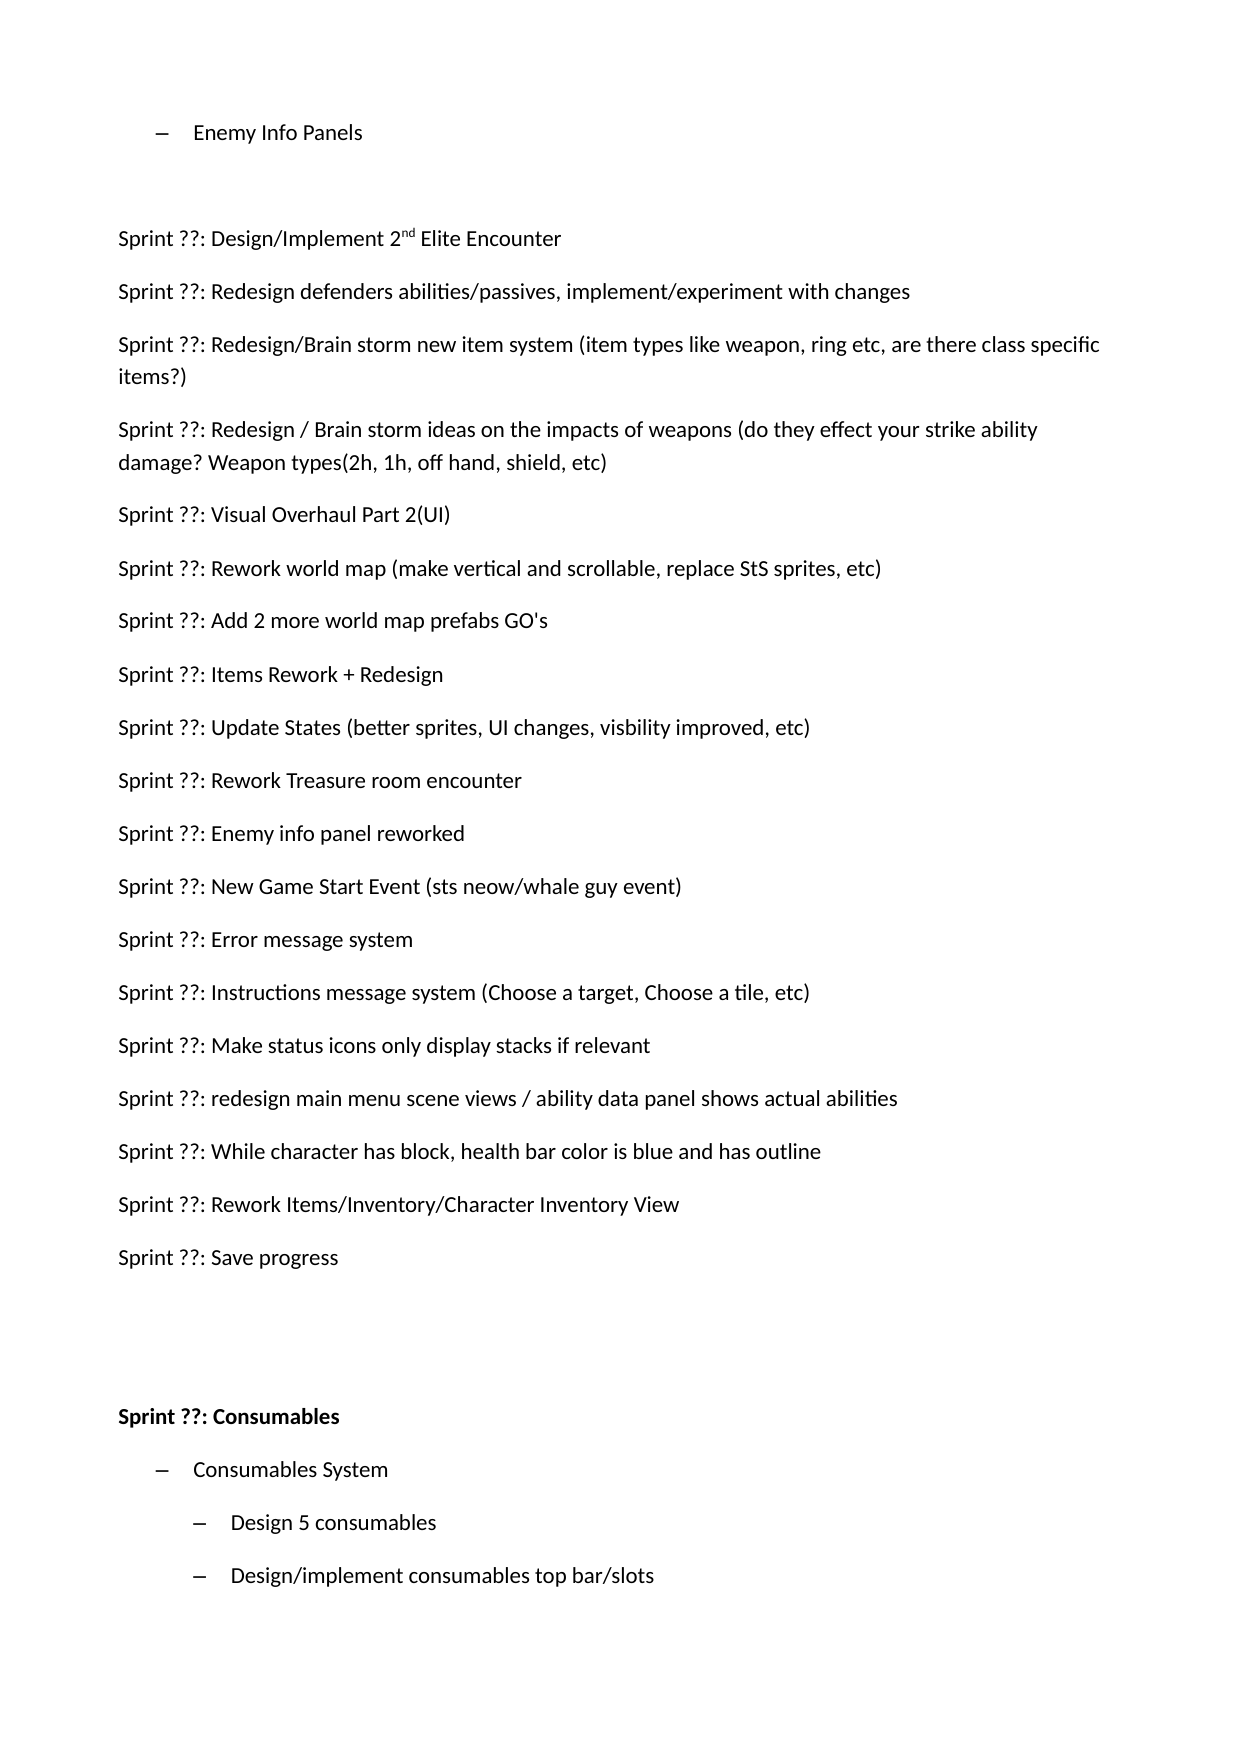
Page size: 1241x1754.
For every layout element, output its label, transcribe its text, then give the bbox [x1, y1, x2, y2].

text Sprint ??: Redesign defenders abilities/passives, implement/experiment with changes [118, 277, 1122, 305]
list Design 5 consumables [193, 1508, 1122, 1536]
text Sprint ??: Consumables [118, 1402, 1122, 1430]
text Sprint ??: Items Rework + Redesign [118, 660, 1122, 688]
text Sprint ??: Save progress [118, 1243, 1122, 1271]
text Sprint ??: New Game Start Event (sts neow/whale guy event) [118, 872, 1122, 900]
text Sprint ??: Enemy info panel reworked [118, 819, 1122, 847]
text Sprint ??: Rework world map (make vertical and scrollable, replace StS sprites, etc) [118, 554, 1122, 582]
text Sprint ??: Make status icons only display stacks if relevant [118, 1031, 1122, 1059]
text Sprint ??: Error message system [118, 925, 1122, 953]
text Sprint ??: Update States (better sprites, UI changes, visbility improved, etc) [118, 713, 1122, 741]
text Sprint ??: While character has block, health bar color is blue and has outline [118, 1137, 1122, 1165]
list Consumables System [156, 1455, 1122, 1483]
text Sprint ??: Rework Items/Inventory/Character Inventory View [118, 1190, 1122, 1218]
text Sprint ??: Visual Overhaul Part 2(UI) [118, 501, 1122, 529]
text Sprint ??: redesign main menu scene views / ability data panel shows actual abilities [118, 1084, 1122, 1112]
list Design/implement consumables top bar/slots [193, 1561, 1122, 1589]
text Sprint ??: Rework Treasure room encounter [118, 766, 1122, 794]
text Sprint ??: Add 2 more world map prefabs GO's [118, 607, 1122, 635]
text Sprint ??: Redesign/Brain storm new item system (item types like weapon, ring etc, are there class specific items?) [118, 330, 1122, 390]
list Enemy Info Panels [156, 118, 1122, 146]
text Sprint ??: Design/Implement 2nd Elite Encounter [118, 224, 1122, 252]
text Sprint ??: Redesign / Brain storm ideas on the impacts of weapons (do they effect your strike ability damage? Weapon types(2h, 1h, off hand, shield, etc) [118, 415, 1122, 476]
text Sprint ??: Instructions message system (Choose a target, Choose a tile, etc) [118, 978, 1122, 1006]
